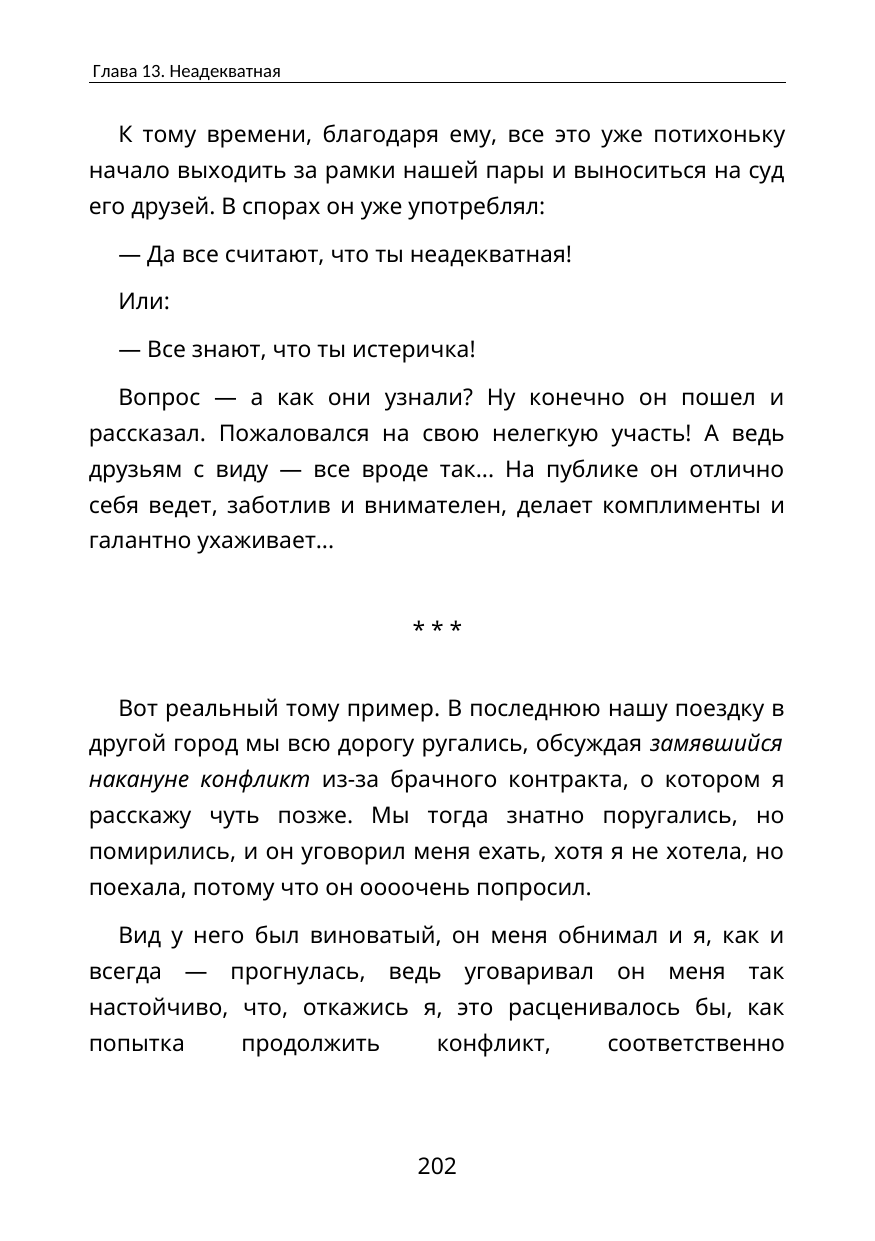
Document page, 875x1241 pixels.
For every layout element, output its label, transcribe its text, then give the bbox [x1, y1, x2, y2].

subtitle * * * [88, 614, 786, 645]
text Вопрос — а как они узнали? Ну конечно он пошел и рассказал. Пожаловался на свою нелегкую участь! А ведь друзьям с виду — все вроде так... На публике он отлично себя ведет, заботлив и внимателен, делает комплименты и галантно ухаживает... [88, 381, 786, 556]
text К тому времени, благодаря ему, все это уже потихоньку начало выходить за рамки нашей пары и выноситься на суд его друзей. В спорах он уже употреблял: [88, 118, 786, 221]
text Или: [88, 285, 786, 317]
text Вид у него был виноватый, он меня обнимал и я, как и всегда — прогнулась, ведь уговаривал он меня так настойчиво, что, откажись я, это расценивалось бы, как попытка продолжить конфликт, соответственно [88, 919, 786, 1058]
text — Все знают, что ты истеричка! [88, 333, 786, 364]
text Вот реальный тому пример. В последнюю нашу поездку в другой город мы всю дорогу ругались, обсуждая замявшийся накануне конфликт из-за брачного контракта, о котором я расскажу чуть позже. Мы тогда знатно поругались, но помирились, и он уговорил меня ехать, хотя я не хотела, но поехала, потому что он оооочень попросил. [88, 691, 786, 902]
text — Да все считают, что ты неадекватная! [88, 238, 786, 269]
